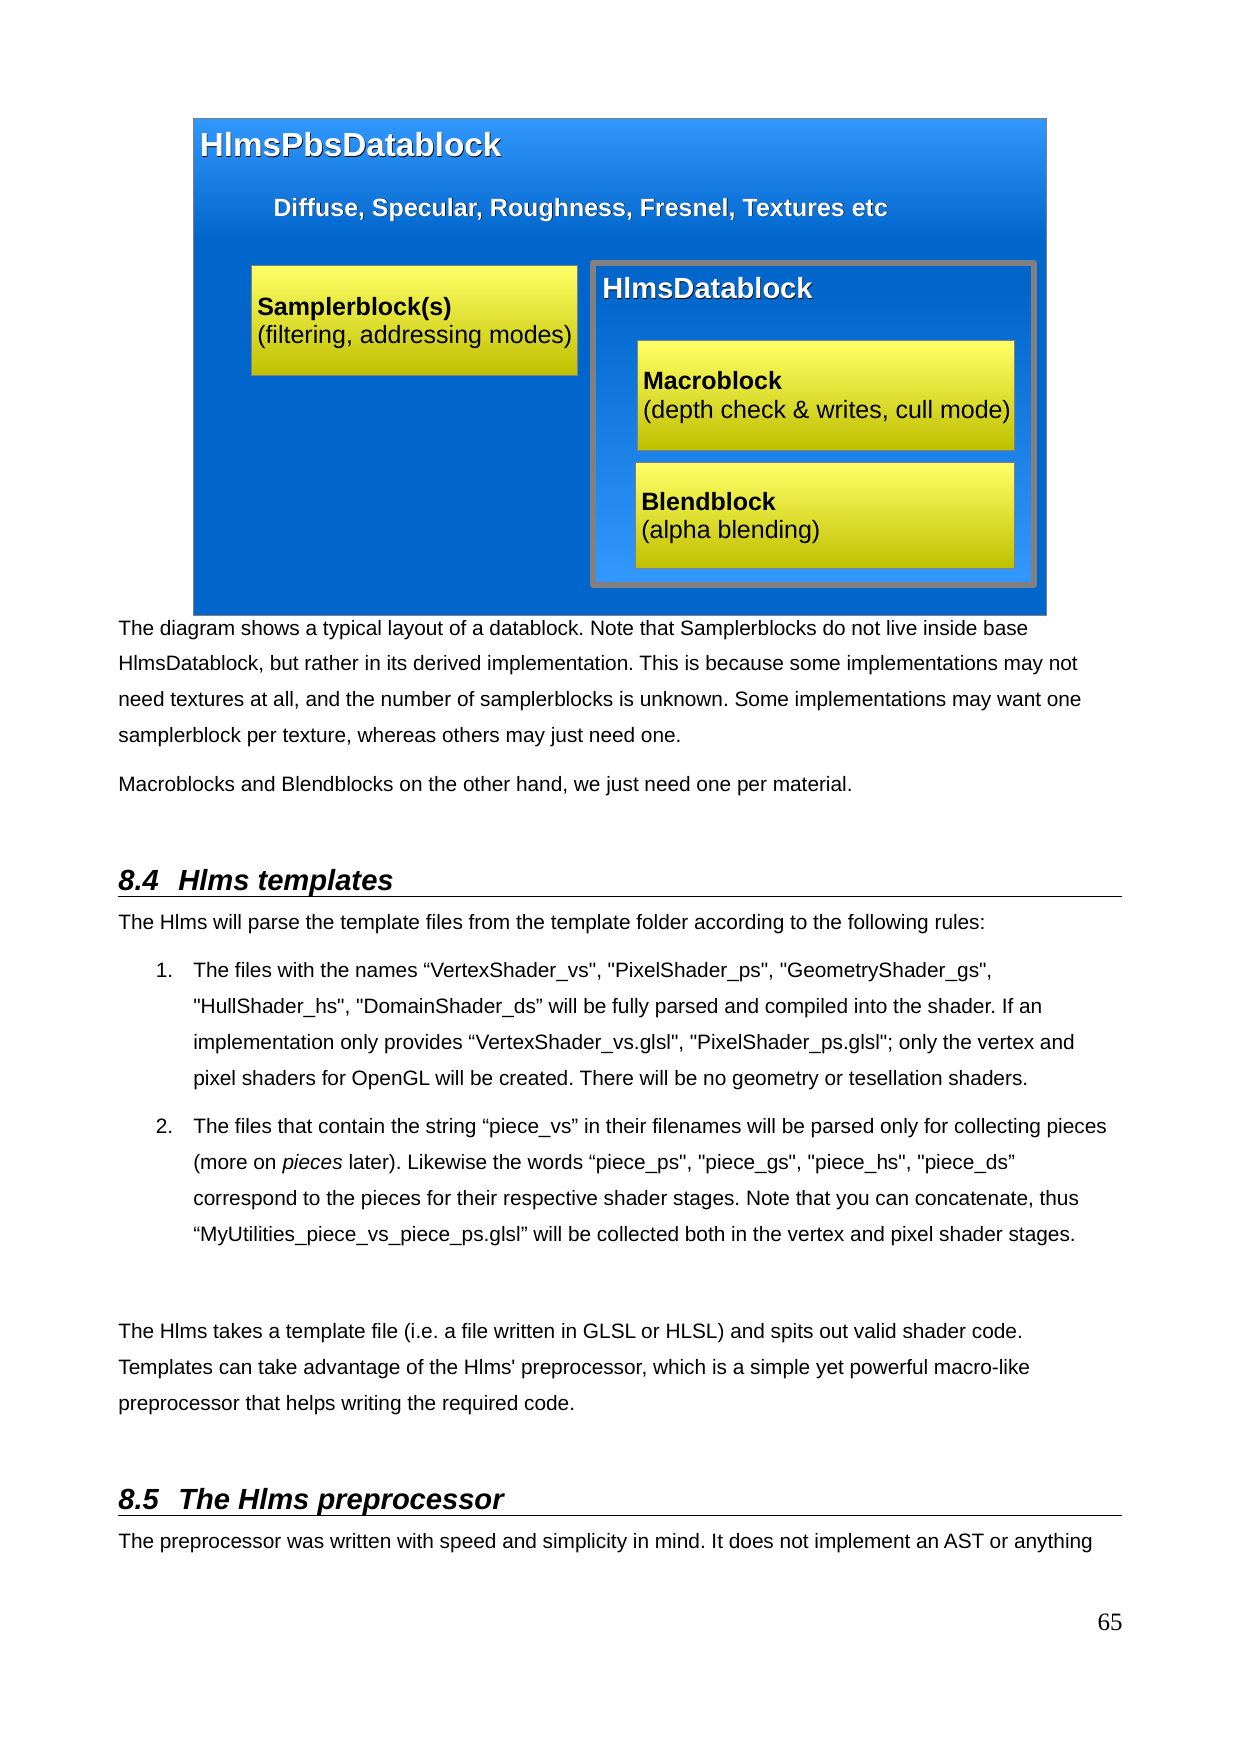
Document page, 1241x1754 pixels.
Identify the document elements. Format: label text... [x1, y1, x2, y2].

list The files with the names “VertexShader_vs", "PixelShader_ps", "GeometryShader_gs", "HullShader_hs", "DomainShader_ds” will be fully parsed and compiled into the shader. If an implementation only provides “VertexShader_vs.glsl", "PixelShader_ps.glsl"; only the vertex and pixel shaders for OpenGL will be created. There will be no geometry or tesellation shaders. [156, 958, 1122, 1090]
list The files that contain the string “piece_vs” in their filenames will be parsed only for collecting pieces (more on pieces later). Likewise the words “piece_ps", "piece_gs", "piece_hs", "piece_ds” correspond to the pieces for their respective shader stages. Note that you can concatenate, thus “MyUtilities_piece_vs_piece_ps.glsl” will be collected both in the vertex and pixel shader stages. [156, 1114, 1122, 1246]
text The preprocessor was written with speed and simplicity in mind. It does not implement an AST or anything [118, 1529, 1122, 1553]
subtitle Hlms templates [118, 862, 1122, 896]
text The Hlms takes a template file (i.e. a file written in GLSL or HLSL) and spits out valid shader code. Templates can take advantage of the Hlms' preprocessor, which is a simple yet powerful macro-like preprocessor that helps writing the required code. [118, 1319, 1122, 1415]
text The Hlms will parse the template files from the template folder according to the following rules: [118, 909, 1122, 933]
subtitle The Hlms preprocessor [118, 1482, 1122, 1515]
text Macroblocks and Blendblocks on the other hand, we just need one per material. [118, 772, 1122, 796]
text The diagram shows a typical layout of a datablock. Note that Samplerblocks do not live inside base HlmsDatablock, but rather in its derived implementation. This is because some implementations may not need textures at all, and the number of samplerblocks is unknown. Some implementations may want one samplerblock per texture, whereas others may just need one. [118, 615, 1122, 747]
